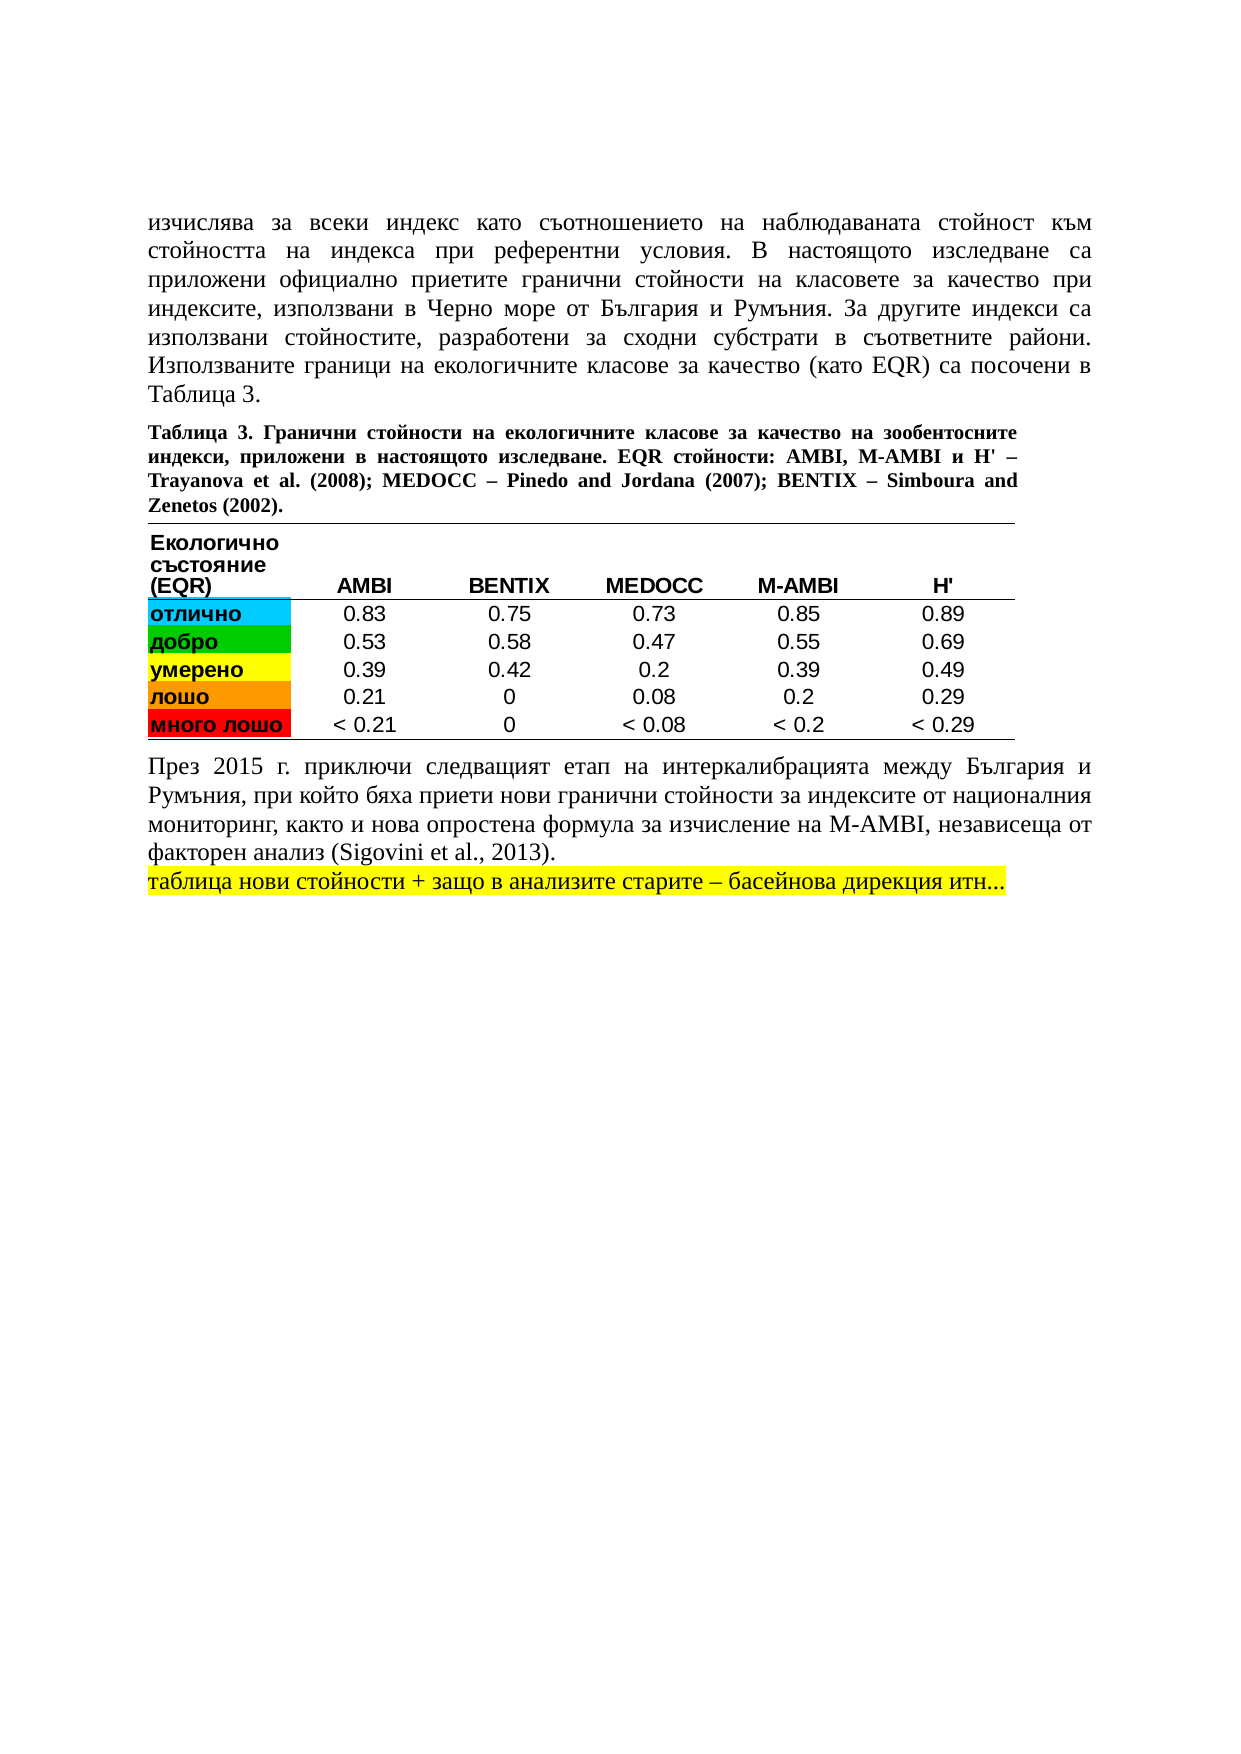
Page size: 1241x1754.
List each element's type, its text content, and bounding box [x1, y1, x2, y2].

text Таблица 3. Гранични стойности на екологичните класове за качество на зообентосните индекси, приложени в настоящото изследване. EQR стойности: AMBI, M-AMBI и H' – Trayanova et al. (2008); MEDOCC – Pinedo and Jordana (2007); BENTIX – Simboura and Zenetos (2002). [148, 420, 1018, 517]
text таблица нови стойности + защо в анализите старите – басейнова дирекция итн... [148, 866, 1093, 895]
text През 2015 г. приключи следващият етап на интеркалибрацията между България и Румъния, при който бяха приети нови гранични стойности за индексите от националния мониторинг, както и нова опростена формула за изчисление на M-AMBI, независеща от факторен анализ (Sigovini et al., 2013). [148, 751, 1093, 866]
text изчислява за всеки индекс като съотношението на наблюдаваната стойност към стойността на индекса при референтни условия. В настоящото изследване са приложени официално приетите гранични стойности на класовете за качество при индексите, използвани в Черно море от България и Румъния. За другите индекси са използвани стойностите, разработени за сходни субстрати в съответните райони. Използваните граници на екологичните класове за качество (като EQR) са посочени в Таблица 3. [148, 207, 1093, 408]
